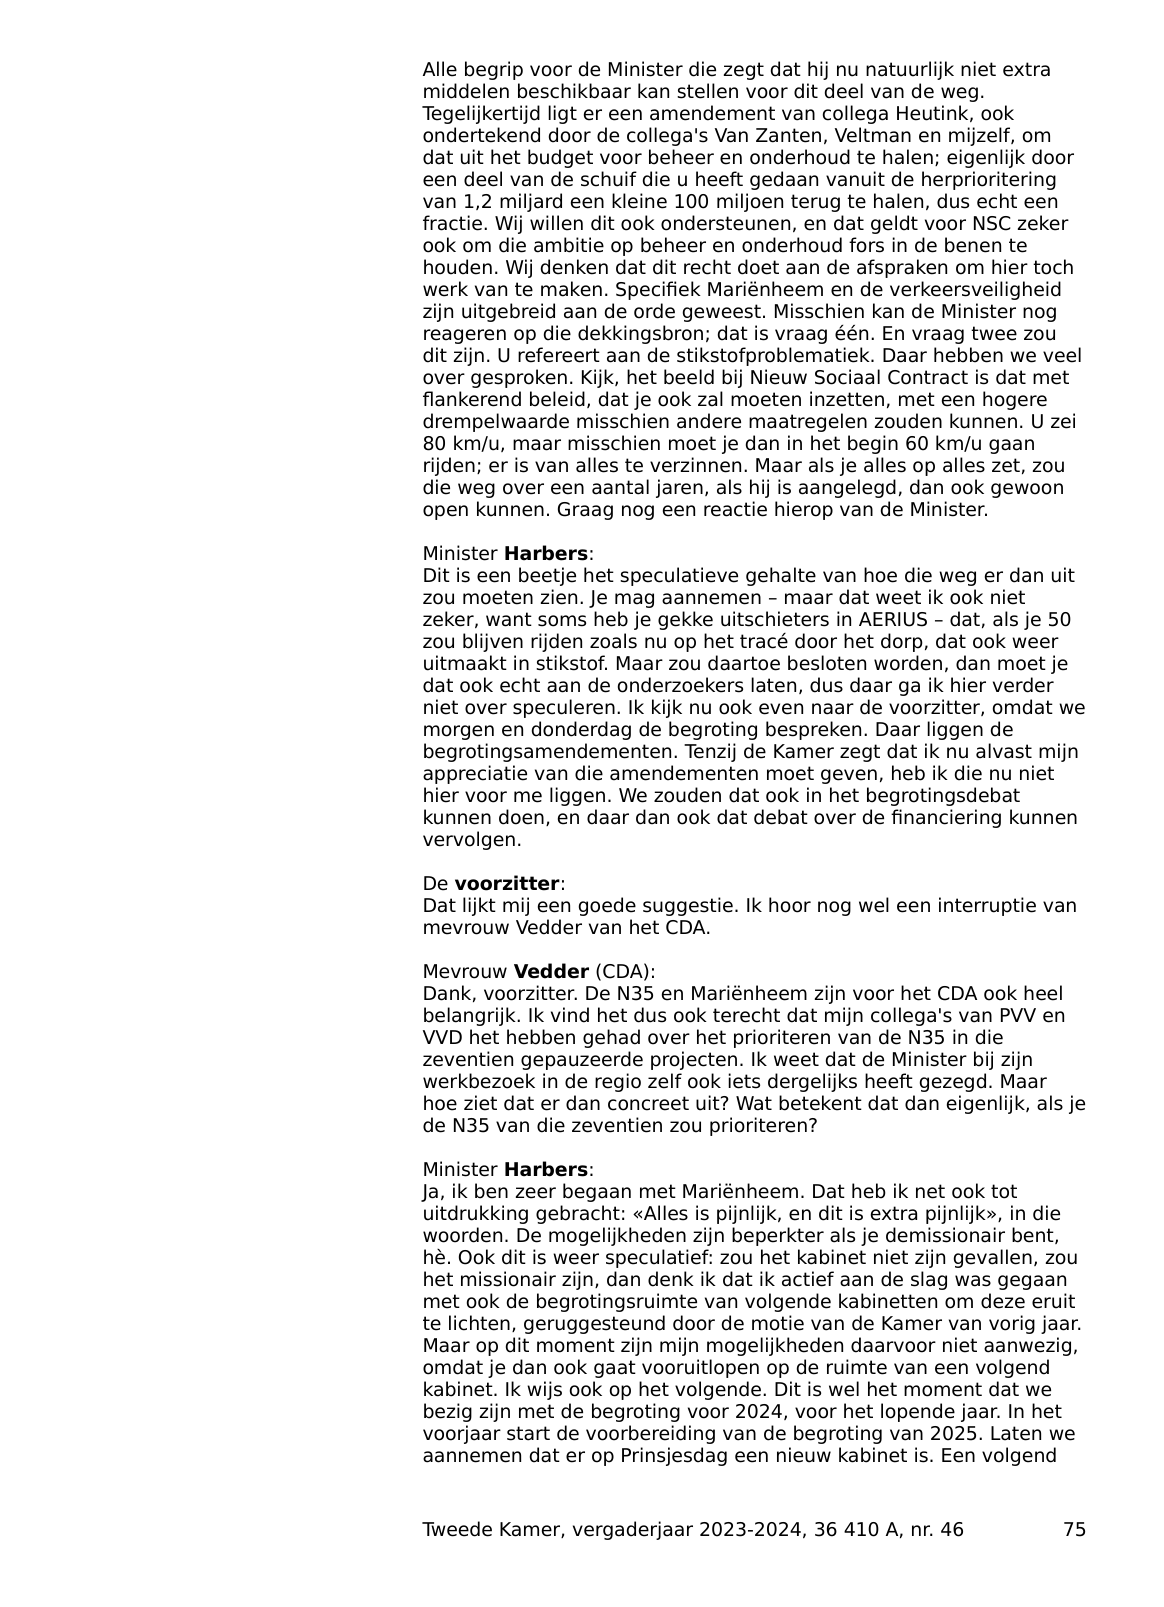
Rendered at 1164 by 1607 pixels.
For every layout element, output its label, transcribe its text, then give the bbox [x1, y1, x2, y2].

text Dank, voorzitter. De N35 en Mariënheem zijn voor het CDA ook heel belangrijk. Ik vind het dus ook terecht dat mijn collega's van PVV en VVD het hebben gehad over het prioriteren van de N35 in die zeventien gepauzeerde projecten. Ik weet dat de Minister bij zijn werkbezoek in de regio zelf ook iets dergelijks heeft gezegd. Maar hoe ziet dat er dan concreet uit? Wat betekent dat dan eigenlijk, als je de N35 van die zeventien zou prioriteren? [422, 983, 1087, 1137]
text De voorzitter: [422, 873, 1087, 895]
text Dat lijkt mij een goede suggestie. Ik hoor nog wel een interruptie van mevrouw Vedder van het CDA. [422, 895, 1087, 939]
text Minister Harbers: [422, 1159, 1087, 1181]
text Mevrouw Vedder (CDA): [422, 961, 1087, 983]
text Minister Harbers: [422, 543, 1087, 565]
text Dit is een beetje het speculatieve gehalte van hoe die weg er dan uit zou moeten zien. Je mag aannemen – maar dat weet ik ook niet zeker, want soms heb je gekke uitschieters in AERIUS – dat, als je 50 zou blijven rijden zoals nu op het tracé door het dorp, dat ook weer uitmaakt in stikstof. Maar zou daartoe besloten worden, dan moet je dat ook echt aan de onderzoekers laten, dus daar ga ik hier verder niet over speculeren. Ik kijk nu ook even naar de voorzitter, omdat we morgen en donderdag de begroting bespreken. Daar liggen de begrotingsamendementen. Tenzij de Kamer zegt dat ik nu alvast mijn appreciatie van die amendementen moet geven, heb ik die nu niet hier voor me liggen. We zouden dat ook in het begrotingsdebat kunnen doen, en daar dan ook dat debat over de financiering kunnen vervolgen. [422, 565, 1087, 851]
text Ja, ik ben zeer begaan met Mariënheem. Dat heb ik net ook tot uitdrukking gebracht: «Alles is pijnlijk, en dit is extra pijnlijk», in die woorden. De mogelijkheden zijn beperkter als je demissionair bent, hè. Ook dit is weer speculatief: zou het kabinet niet zijn gevallen, zou het missionair zijn, dan denk ik dat ik actief aan de slag was gegaan met ook de begrotingsruimte van volgende kabinetten om deze eruit te lichten, geruggesteund door de motie van de Kamer van vorig jaar. Maar op dit moment zijn mijn mogelijkheden daarvoor niet aanwezig, omdat je dan ook gaat vooruitlopen op de ruimte van een volgend kabinet. Ik wijs ook op het volgende. Dit is wel het moment dat we bezig zijn met de begroting voor 2024, voor het lopende jaar. In het voorjaar start de voorbereiding van de begroting van 2025. Laten we aannemen dat er op Prinsjesdag een nieuw kabinet is. Een volgend [422, 1181, 1087, 1467]
text Alle begrip voor de Minister die zegt dat hij nu natuurlijk niet extra middelen beschikbaar kan stellen voor dit deel van de weg. Tegelijkertijd ligt er een amendement van collega Heutink, ook ondertekend door de collega's Van Zanten, Veltman en mijzelf, om dat uit het budget voor beheer en onderhoud te halen; eigenlijk door een deel van de schuif die u heeft gedaan vanuit de herprioritering van 1,2 miljard een kleine 100 miljoen terug te halen, dus echt een fractie. Wij willen dit ook ondersteunen, en dat geldt voor NSC zeker ook om die ambitie op beheer en onderhoud fors in de benen te houden. Wij denken dat dit recht doet aan de afspraken om hier toch werk van te maken. Specifiek Mariënheem en de verkeersveiligheid zijn uitgebreid aan de orde geweest. Misschien kan de Minister nog reageren op die dekkingsbron; dat is vraag één. En vraag twee zou dit zijn. U refereert aan de stikstofproblematiek. Daar hebben we veel over gesproken. Kijk, het beeld bij Nieuw Sociaal Contract is dat met flankerend beleid, dat je ook zal moeten inzetten, met een hogere drempelwaarde misschien andere maatregelen zouden kunnen. U zei 80 km/u, maar misschien moet je dan in het begin 60 km/u gaan rijden; er is van alles te verzinnen. Maar als je alles op alles zet, zou die weg over een aantal jaren, als hij is aangelegd, dan ook gewoon open kunnen. Graag nog een reactie hierop van de Minister. [422, 59, 1087, 521]
